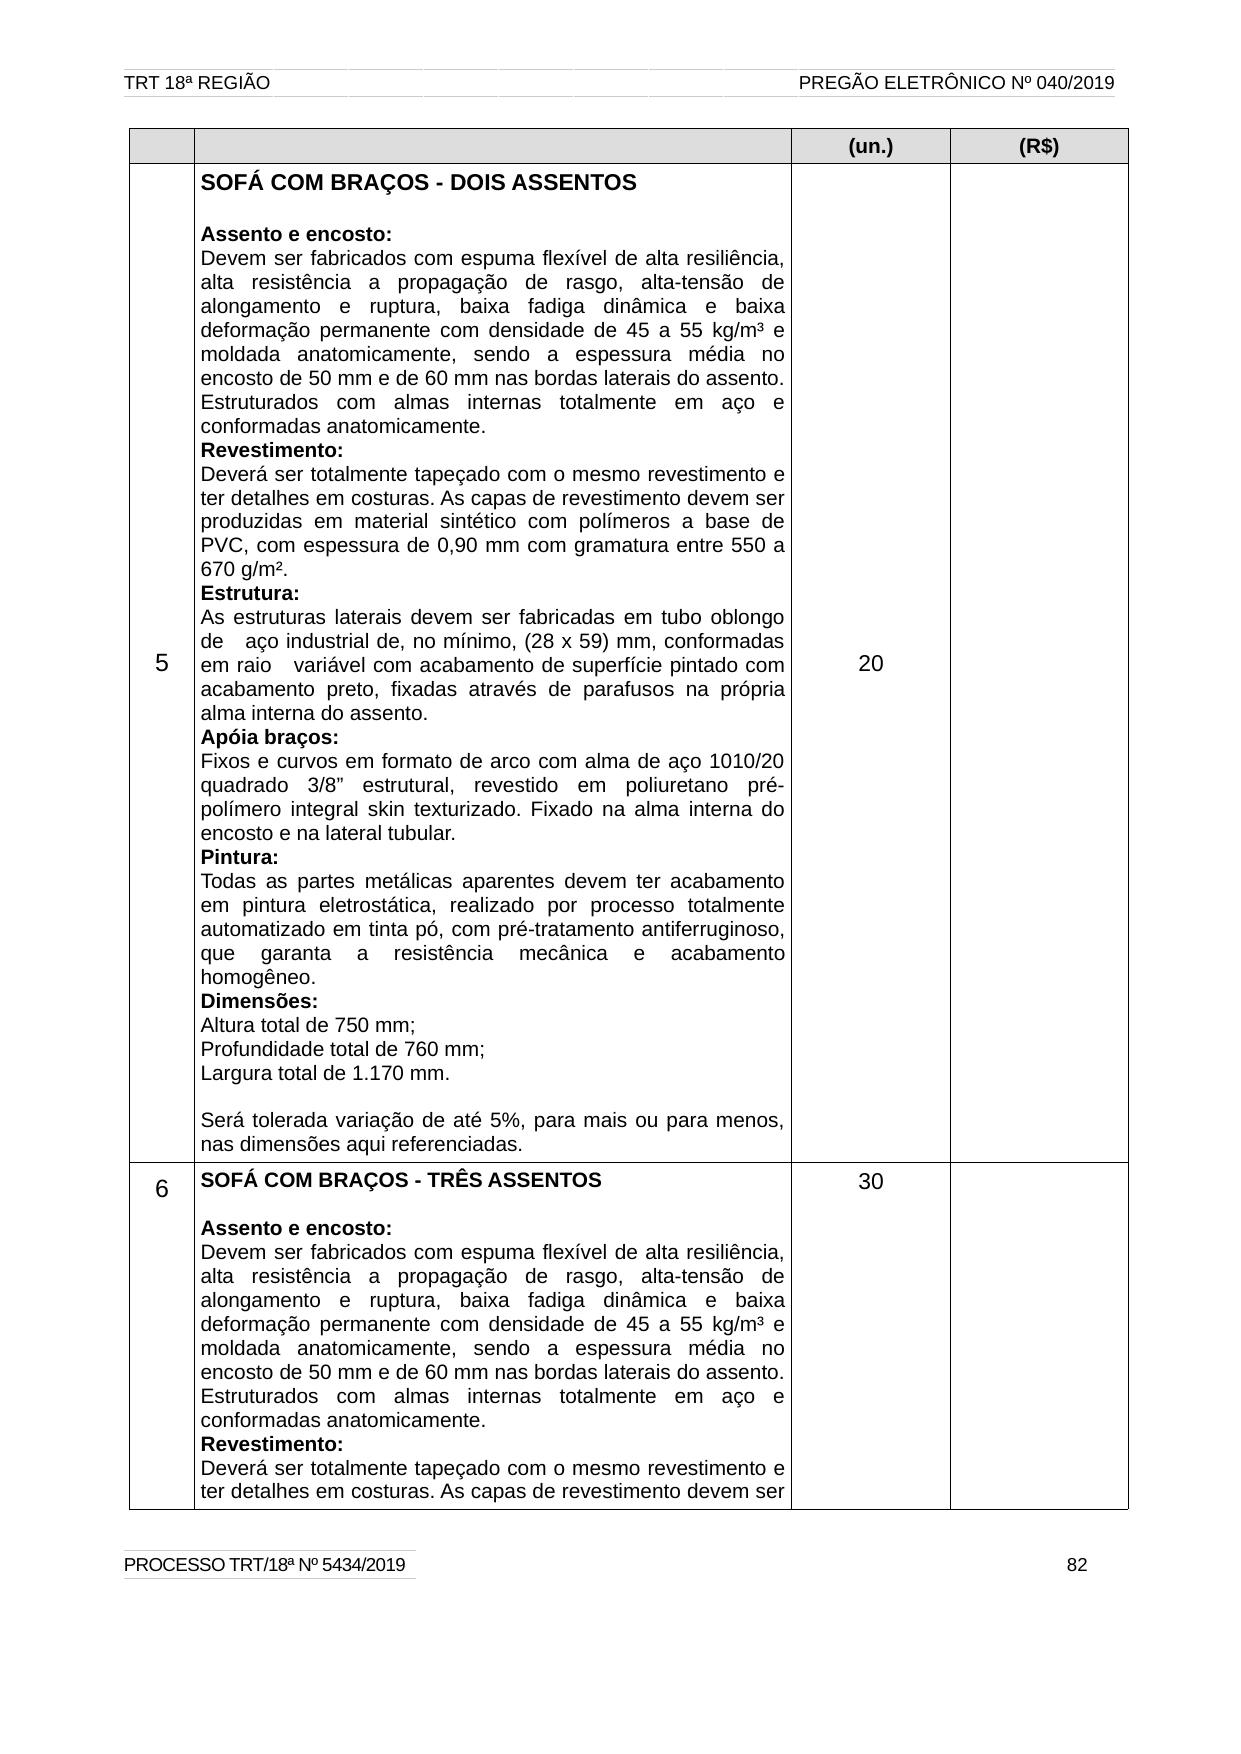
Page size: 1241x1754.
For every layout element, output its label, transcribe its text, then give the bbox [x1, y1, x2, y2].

table_cell [130, 129, 194, 163]
table_cell 6 [130, 1163, 194, 1509]
table_cell (un.) [792, 129, 950, 163]
table_cell [951, 164, 1128, 1162]
table_cell [951, 1163, 1128, 1509]
table_cell 5 [130, 164, 194, 1162]
table_cell (R$) [951, 129, 1128, 163]
table_cell SOFÁ COM BRAÇOS - TRÊS ASSENTOS Assento e encosto: Devem ser fabricados com espuma flexível de alta resiliência, alta resistência a propagação de rasgo, alta-tensão de alongamento e ruptura, baixa fadiga dinâmica e baixa deformação permanente com densidade de 45 a 55 kg/m³ e moldada anatomicamente, sendo a espessura média no encosto de 50 mm e de 60 mm nas bordas laterais do assento. Estruturados com almas internas totalmente em aço e conformadas anatomicamente. Revestimento: Deverá ser totalmente tapeçado com o mesmo revestimento e ter detalhes em costuras. As capas de revestimento devem ser [195, 1163, 791, 1509]
table_cell 30 [792, 1163, 950, 1509]
table_cell [195, 129, 791, 163]
table_cell SOFÁ COM BRAÇOS - DOIS ASSENTOS Assento e encosto: Devem ser fabricados com espuma flexível de alta resiliência, alta resistência a propagação de rasgo, alta-tensão de alongamento e ruptura, baixa fadiga dinâmica e baixa deformação permanente com densidade de 45 a 55 kg/m³ e moldada anatomicamente, sendo a espessura média no encosto de 50 mm e de 60 mm nas bordas laterais do assento. Estruturados com almas internas totalmente em aço e conformadas anatomicamente. Revestimento: Deverá ser totalmente tapeçado com o mesmo revestimento e ter detalhes em costuras. As capas de revestimento devem ser produzidas em material sintético com polímeros a base de PVC, com espessura de 0,90 mm com gramatura entre 550 a 670 g/m². Estrutura: As estruturas laterais devem ser fabricadas em tubo oblongo de aço industrial de, no mínimo, (28 x 59) mm, conformadas em raio variável com acabamento de superfície pintado com acabamento preto, fixadas através de parafusos na própria alma interna do assento. Apóia braços: Fixos e curvos em formato de arco com alma de aço 1010/20 quadrado 3/8” estrutural, revestido em poliuretano pré-polímero integral skin texturizado. Fixado na alma interna do encosto e na lateral tubular. Pintura: Todas as partes metálicas aparentes devem ter acabamento em pintura eletrostática, realizado por processo totalmente automatizado em tinta pó, com pré-tratamento antiferruginoso, que garanta a resistência mecânica e acabamento homogêneo. Dimensões: Altura total de 750 mm; Profundidade total de 760 mm; Largura total de 1.170 mm. Será tolerada variação de até 5%, para mais ou para menos, nas dimensões aqui referenciadas. [195, 164, 791, 1162]
table_cell 20 [792, 164, 950, 1162]
